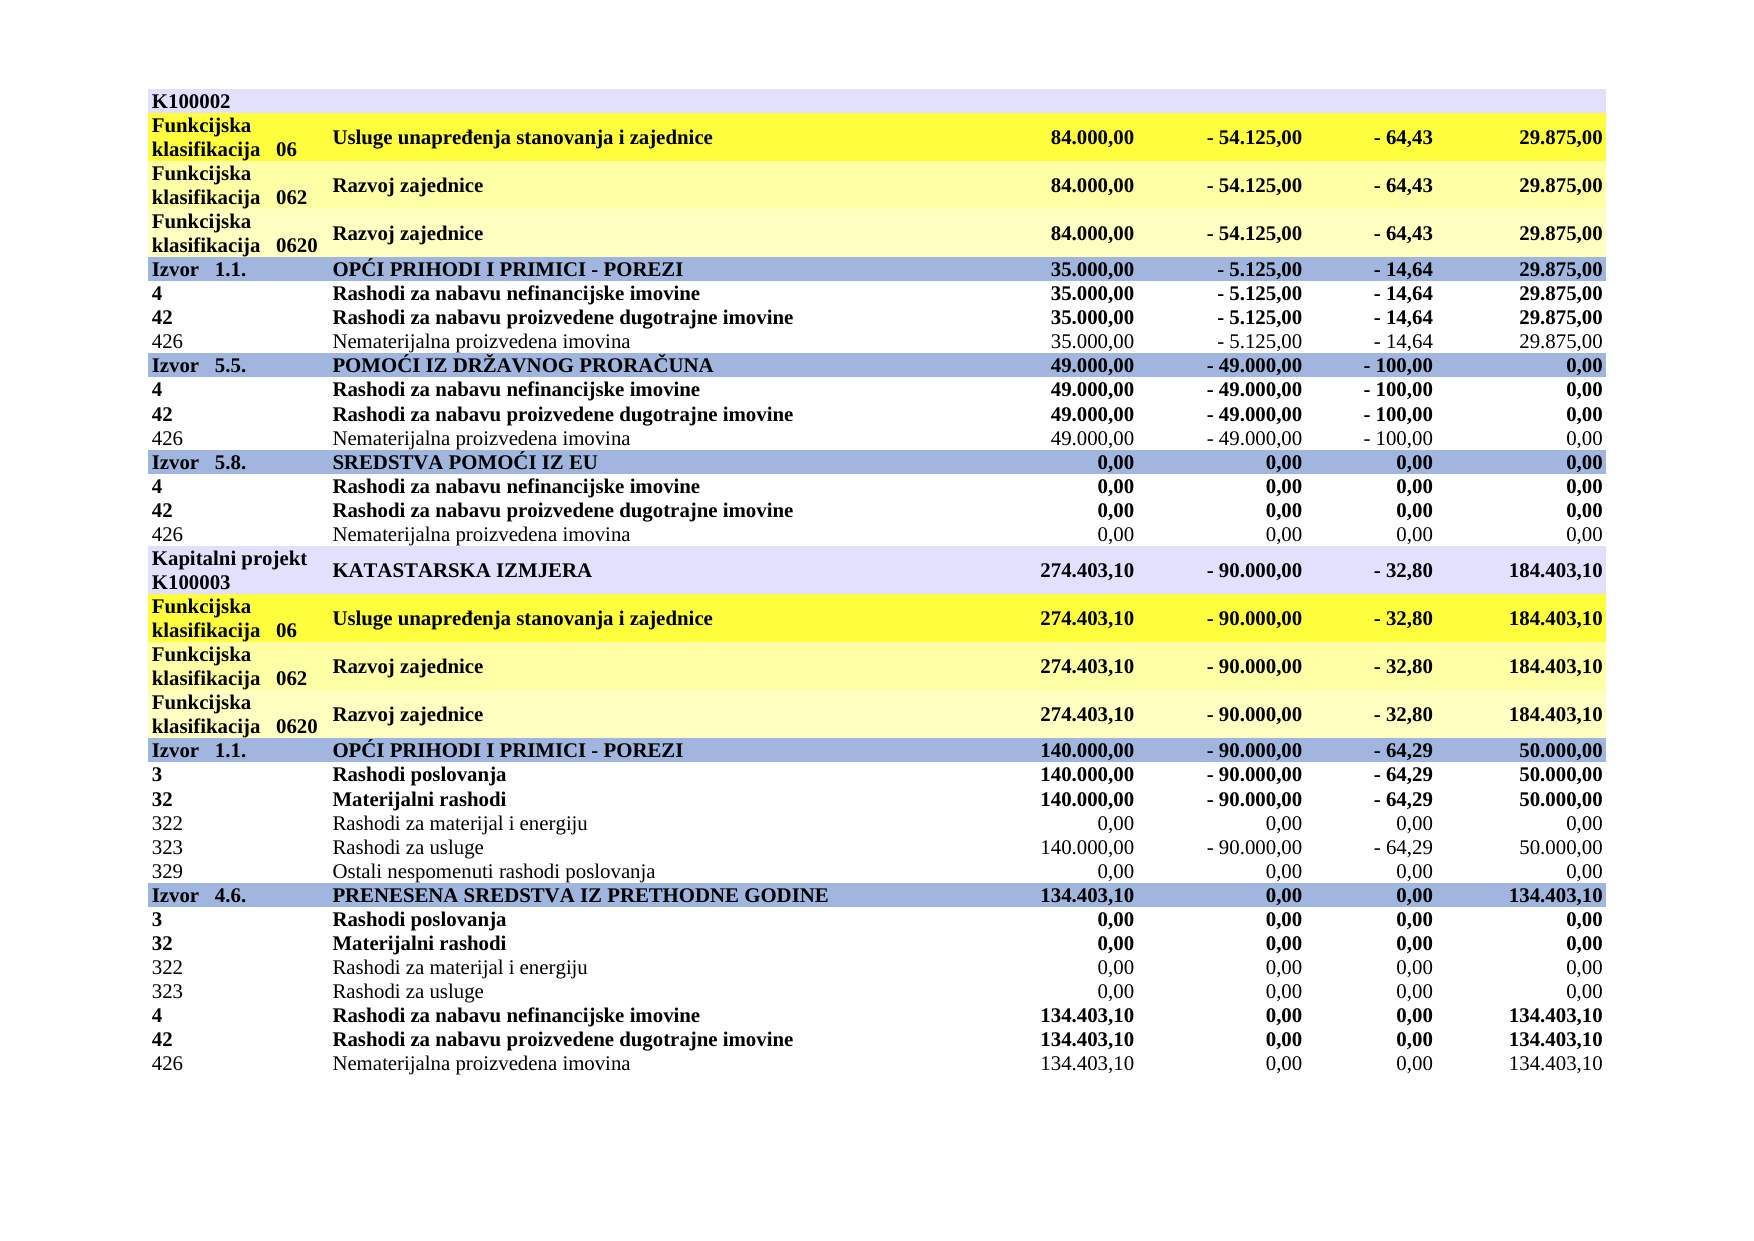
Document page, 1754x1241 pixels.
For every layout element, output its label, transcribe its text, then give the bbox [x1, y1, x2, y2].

table_cell 322 [148, 955, 328, 979]
table_cell Funkcijska klasifikacija 06 [148, 594, 328, 642]
table_cell Funkcijska klasifikacija 062 [148, 161, 328, 209]
table_cell 0,00 [968, 811, 1138, 834]
table_cell 29.875,00 [1437, 113, 1606, 161]
table_cell 0,00 [1306, 931, 1437, 955]
table_cell 84.000,00 [968, 161, 1138, 209]
table_cell 134.403,10 [968, 883, 1138, 907]
table_cell 274.403,10 [968, 546, 1138, 594]
table_cell 0,00 [1437, 522, 1606, 546]
table_cell 323 [148, 979, 328, 1003]
table_cell 0,00 [1138, 811, 1306, 834]
table_cell 184.403,10 [1437, 594, 1606, 642]
table_cell 84.000,00 [968, 113, 1138, 161]
table_cell 0,00 [1138, 1051, 1306, 1075]
table_cell Nematerijalna proizvedena imovina [328, 522, 968, 546]
table_cell 3 [148, 763, 328, 786]
table_cell OPĆI PRIHODI I PRIMICI - POREZI [328, 257, 968, 281]
table_cell 0,00 [1138, 1003, 1306, 1027]
table_cell 274.403,10 [968, 642, 1138, 690]
table_cell 0,00 [1138, 522, 1306, 546]
table_cell [1138, 89, 1306, 113]
table_cell 4 [148, 474, 328, 498]
table_cell - 49.000,00 [1138, 378, 1306, 401]
table_cell 0,00 [1138, 450, 1306, 474]
table_cell - 90.000,00 [1138, 546, 1306, 594]
table_cell 29.875,00 [1437, 329, 1606, 353]
table_cell 0,00 [1437, 426, 1606, 449]
table_cell - 64,29 [1306, 835, 1437, 859]
table_cell - 54.125,00 [1138, 113, 1306, 161]
table_cell Rashodi poslovanja [328, 907, 968, 931]
table_cell 134.403,10 [1437, 1003, 1606, 1027]
table_cell Funkcijska klasifikacija 062 [148, 642, 328, 690]
table_cell 42 [148, 498, 328, 522]
table_cell Izvor 4.6. [148, 883, 328, 907]
table_cell 29.875,00 [1437, 209, 1606, 257]
table_cell [968, 89, 1138, 113]
table_cell - 90.000,00 [1138, 763, 1306, 786]
table_cell 0,00 [968, 498, 1138, 522]
table_cell - 90.000,00 [1138, 690, 1306, 738]
table_cell 0,00 [1306, 1051, 1437, 1075]
table_cell Nematerijalna proizvedena imovina [328, 1051, 968, 1075]
table_cell 84.000,00 [968, 209, 1138, 257]
table_cell - 54.125,00 [1138, 209, 1306, 257]
table_cell Rashodi za nabavu proizvedene dugotrajne imovine [328, 305, 968, 329]
table_cell Nematerijalna proizvedena imovina [328, 329, 968, 353]
table_cell 426 [148, 522, 328, 546]
table_cell PRENESENA SREDSTVA IZ PRETHODNE GODINE [328, 883, 968, 907]
table_cell 0,00 [1437, 955, 1606, 979]
table_cell 140.000,00 [968, 835, 1138, 859]
table_cell - 14,64 [1306, 305, 1437, 329]
table_cell 0,00 [1306, 498, 1437, 522]
table_cell OPĆI PRIHODI I PRIMICI - POREZI [328, 738, 968, 762]
table_cell - 90.000,00 [1138, 786, 1306, 811]
table_cell 0,00 [1437, 811, 1606, 834]
table_cell - 5.125,00 [1138, 281, 1306, 305]
table_cell 50.000,00 [1437, 835, 1606, 859]
table_cell 4 [148, 378, 328, 401]
table_cell Usluge unapređenja stanovanja i zajednice [328, 113, 968, 161]
table_cell 0,00 [1306, 474, 1437, 498]
table_cell 0,00 [1306, 979, 1437, 1003]
table_cell 50.000,00 [1437, 786, 1606, 811]
table_cell 0,00 [968, 522, 1138, 546]
table_cell 0,00 [968, 979, 1138, 1003]
table_cell Kapitalni projekt K100003 [148, 546, 328, 594]
table_cell [1437, 89, 1606, 113]
table_cell Rashodi za nabavu proizvedene dugotrajne imovine [328, 1027, 968, 1051]
table_cell 29.875,00 [1437, 161, 1606, 209]
table_cell Nematerijalna proizvedena imovina [328, 426, 968, 449]
table_cell KATASTARSKA IZMJERA [328, 546, 968, 594]
table_cell - 90.000,00 [1138, 835, 1306, 859]
table_cell Funkcijska klasifikacija 0620 [148, 690, 328, 738]
table_cell [328, 89, 968, 113]
table_cell 0,00 [1437, 474, 1606, 498]
table_cell 134.403,10 [1437, 883, 1606, 907]
table_cell 426 [148, 329, 328, 353]
table_cell - 5.125,00 [1138, 257, 1306, 281]
table_cell 0,00 [968, 474, 1138, 498]
table_cell 0,00 [1306, 811, 1437, 834]
table_cell 134.403,10 [968, 1003, 1138, 1027]
table_cell Rashodi za nabavu nefinancijske imovine [328, 281, 968, 305]
table_cell Ostali nespomenuti rashodi poslovanja [328, 859, 968, 883]
table_cell - 64,43 [1306, 209, 1437, 257]
table_cell 274.403,10 [968, 594, 1138, 642]
table_cell 0,00 [1138, 474, 1306, 498]
table_cell 32 [148, 931, 328, 955]
table_cell 0,00 [968, 859, 1138, 883]
table_cell Rashodi poslovanja [328, 763, 968, 786]
table_cell - 49.000,00 [1138, 426, 1306, 449]
table_cell 134.403,10 [968, 1027, 1138, 1051]
table_cell - 64,29 [1306, 786, 1437, 811]
table_cell 0,00 [1437, 859, 1606, 883]
table_cell 426 [148, 1051, 328, 1075]
table_cell SREDSTVA POMOĆI IZ EU [328, 450, 968, 474]
table_cell - 54.125,00 [1138, 161, 1306, 209]
table_cell Usluge unapređenja stanovanja i zajednice [328, 594, 968, 642]
table_cell 49.000,00 [968, 378, 1138, 401]
table_cell 4 [148, 281, 328, 305]
table_cell 50.000,00 [1437, 763, 1606, 786]
table_cell 140.000,00 [968, 738, 1138, 762]
table_cell - 64,43 [1306, 113, 1437, 161]
table_cell 49.000,00 [968, 401, 1138, 426]
table_cell 29.875,00 [1437, 305, 1606, 329]
table_cell 35.000,00 [968, 329, 1138, 353]
table_cell 184.403,10 [1437, 642, 1606, 690]
table_cell 0,00 [1437, 907, 1606, 931]
table_cell Razvoj zajednice [328, 209, 968, 257]
table_cell 323 [148, 835, 328, 859]
table_cell - 32,80 [1306, 546, 1437, 594]
table_cell - 64,29 [1306, 738, 1437, 762]
table_cell - 5.125,00 [1138, 305, 1306, 329]
table_cell - 32,80 [1306, 690, 1437, 738]
table_cell 134.403,10 [1437, 1027, 1606, 1051]
table_cell Funkcijska klasifikacija 0620 [148, 209, 328, 257]
table_cell 322 [148, 811, 328, 834]
table_cell 140.000,00 [968, 763, 1138, 786]
table_cell - 49.000,00 [1138, 353, 1306, 377]
table_cell - 100,00 [1306, 401, 1437, 426]
table_cell 0,00 [1138, 931, 1306, 955]
table_cell Rashodi za usluge [328, 979, 968, 1003]
table_cell 0,00 [1306, 859, 1437, 883]
table_cell - 90.000,00 [1138, 594, 1306, 642]
table_cell POMOĆI IZ DRŽAVNOG PRORAČUNA [328, 353, 968, 377]
table_cell 35.000,00 [968, 281, 1138, 305]
table_cell Materijalni rashodi [328, 931, 968, 955]
table_cell 42 [148, 401, 328, 426]
table_cell Materijalni rashodi [328, 786, 968, 811]
table_cell 42 [148, 305, 328, 329]
table_cell 0,00 [1306, 522, 1437, 546]
table_cell - 100,00 [1306, 378, 1437, 401]
table_cell 3 [148, 907, 328, 931]
table_cell - 90.000,00 [1138, 738, 1306, 762]
table_cell - 14,64 [1306, 257, 1437, 281]
table_cell Rashodi za materijal i energiju [328, 811, 968, 834]
table_cell Rashodi za nabavu nefinancijske imovine [328, 474, 968, 498]
table_cell Izvor 5.5. [148, 353, 328, 377]
table_cell 184.403,10 [1437, 546, 1606, 594]
table_cell 134.403,10 [968, 1051, 1138, 1075]
table_cell Razvoj zajednice [328, 642, 968, 690]
table_cell Izvor 1.1. [148, 257, 328, 281]
table_cell Funkcijska klasifikacija 06 [148, 113, 328, 161]
table_cell - 5.125,00 [1138, 329, 1306, 353]
table_cell - 90.000,00 [1138, 642, 1306, 690]
table_cell 49.000,00 [968, 426, 1138, 449]
table_cell - 64,43 [1306, 161, 1437, 209]
table_cell Razvoj zajednice [328, 690, 968, 738]
table_cell 0,00 [1306, 907, 1437, 931]
table_cell - 100,00 [1306, 353, 1437, 377]
table_cell 0,00 [1306, 450, 1437, 474]
table_cell - 32,80 [1306, 642, 1437, 690]
table_cell Rashodi za nabavu proizvedene dugotrajne imovine [328, 401, 968, 426]
table_cell 50.000,00 [1437, 738, 1606, 762]
table_cell 0,00 [1437, 401, 1606, 426]
table_cell 0,00 [1138, 1027, 1306, 1051]
table_cell 35.000,00 [968, 257, 1138, 281]
table_cell 140.000,00 [968, 786, 1138, 811]
table_cell - 14,64 [1306, 281, 1437, 305]
table_cell 329 [148, 859, 328, 883]
table_cell 29.875,00 [1437, 281, 1606, 305]
table_cell 0,00 [1138, 498, 1306, 522]
table_cell 0,00 [1437, 979, 1606, 1003]
table_cell 274.403,10 [968, 690, 1138, 738]
table_cell 0,00 [968, 955, 1138, 979]
table_cell 42 [148, 1027, 328, 1051]
table_cell 0,00 [968, 907, 1138, 931]
table_cell 35.000,00 [968, 305, 1138, 329]
table_cell 49.000,00 [968, 353, 1138, 377]
table_cell 0,00 [1138, 955, 1306, 979]
table_cell Rashodi za materijal i energiju [328, 955, 968, 979]
table_cell - 100,00 [1306, 426, 1437, 449]
table_cell 0,00 [968, 931, 1138, 955]
table_cell 0,00 [1138, 859, 1306, 883]
table_cell 0,00 [1138, 883, 1306, 907]
table_cell Rashodi za nabavu proizvedene dugotrajne imovine [328, 498, 968, 522]
table_cell - 49.000,00 [1138, 401, 1306, 426]
table_cell Rashodi za nabavu nefinancijske imovine [328, 1003, 968, 1027]
table_cell 0,00 [968, 450, 1138, 474]
table_cell - 14,64 [1306, 329, 1437, 353]
table_cell K100002 [148, 89, 328, 113]
table_cell 0,00 [1138, 907, 1306, 931]
table_cell 4 [148, 1003, 328, 1027]
table_cell 134.403,10 [1437, 1051, 1606, 1075]
table_cell Rashodi za nabavu nefinancijske imovine [328, 378, 968, 401]
table_cell Razvoj zajednice [328, 161, 968, 209]
table_cell 29.875,00 [1437, 257, 1606, 281]
table_cell 0,00 [1437, 378, 1606, 401]
table_cell 0,00 [1306, 883, 1437, 907]
table_cell Izvor 1.1. [148, 738, 328, 762]
table_cell 0,00 [1437, 498, 1606, 522]
table_cell 0,00 [1437, 931, 1606, 955]
table_cell 184.403,10 [1437, 690, 1606, 738]
table_cell 426 [148, 426, 328, 449]
table_cell Izvor 5.8. [148, 450, 328, 474]
table_cell - 32,80 [1306, 594, 1437, 642]
table_cell 32 [148, 786, 328, 811]
table_cell 0,00 [1306, 1003, 1437, 1027]
table_cell 0,00 [1138, 979, 1306, 1003]
table_cell 0,00 [1306, 1027, 1437, 1051]
table_cell 0,00 [1437, 450, 1606, 474]
table_cell Rashodi za usluge [328, 835, 968, 859]
table_cell [1306, 89, 1437, 113]
table_cell - 64,29 [1306, 763, 1437, 786]
table_cell 0,00 [1437, 353, 1606, 377]
table_cell 0,00 [1306, 955, 1437, 979]
